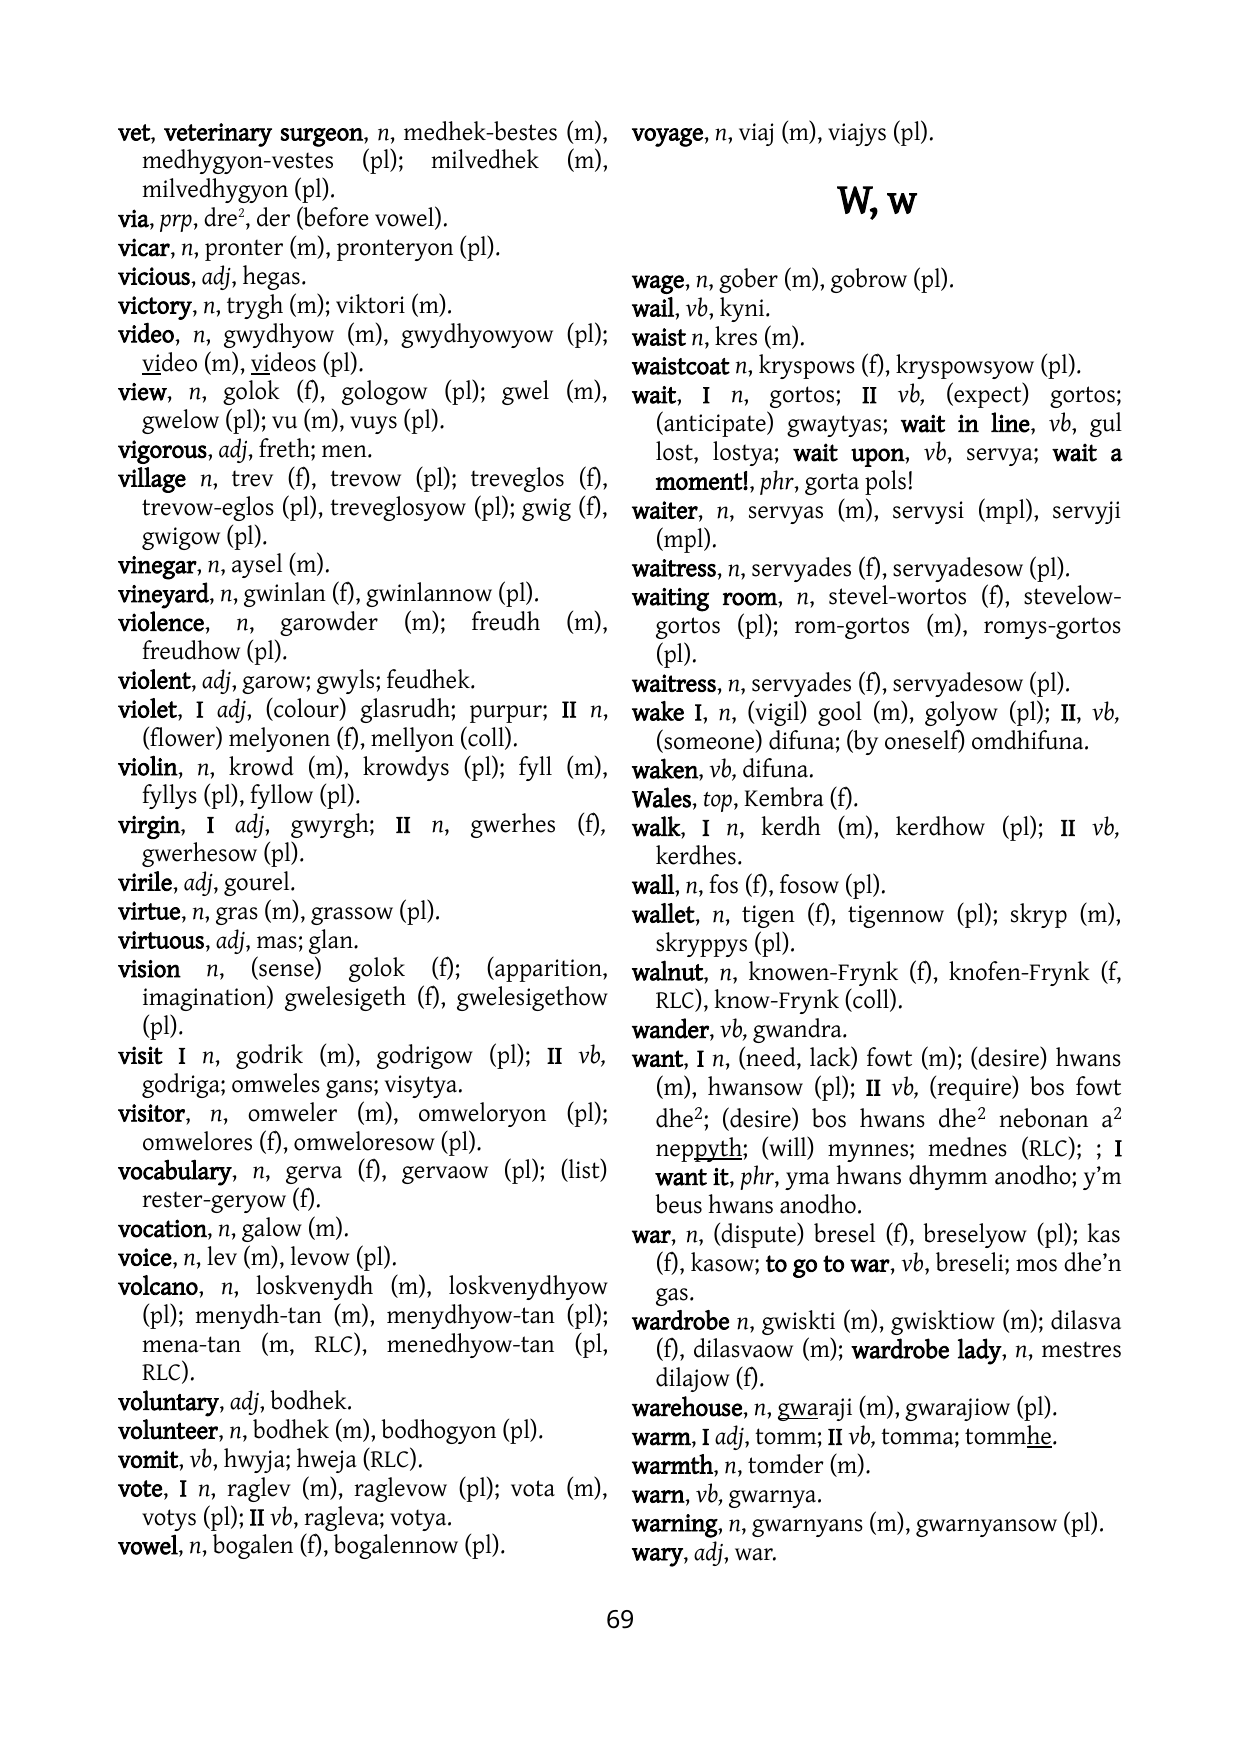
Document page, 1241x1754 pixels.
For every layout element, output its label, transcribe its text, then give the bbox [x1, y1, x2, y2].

text virtue, n, gras (m), grassow (pl). [118, 897, 608, 926]
text waist n, kres (m). [632, 323, 1122, 352]
text victory, n, trygh (m); viktori (m). [118, 291, 608, 320]
text volcano, n, loskvenydh (m), loskvenydhyow (pl); menydh-tan (m), menydhyow-tan (pl); mena-tan (m, RLC), menedhyow-tan (pl, RLC). [118, 1272, 608, 1388]
text video, n, gwydhyow (m), gwydhyowyow (pl); video (m), videos (pl). [118, 320, 608, 378]
text wardrobe n, gwiskti (m), gwisktiow (m); dilasva (f), dilasvaow (m); wardrobe lady, n, mestres dilajow (f). [632, 1307, 1122, 1394]
text warning, n, gwarnyans (m), gwarnyansow (pl). [632, 1509, 1122, 1538]
text voluntary, adj, bodhek. [118, 1388, 608, 1417]
text wait, I n, gortos; II vb, (expect) gortos; (anticipate) gwaytyas; wait in line, vb, gul lost, lostya; wait upon, vb, servya; wait a moment!, phr, gorta pols! [632, 381, 1122, 496]
text violent, adj, garow; gwyls; feudhek. [118, 666, 608, 695]
text vet, veterinary surgeon, n, medhek-bestes (m), medhygyon-vestes (pl); milvedhek (m), milvedhygyon (pl). [118, 118, 608, 205]
text vowel, n, bogalen (f), bogalennow (pl). [118, 1532, 608, 1561]
text virtuous, adj, mas; glan. [118, 926, 608, 955]
text wake I, n, (vigil) gool (m), golyow (pl); II, vb, (someone) difuna; (by oneself) omdhifuna. [632, 698, 1122, 756]
text wallet, n, tigen (f), tigennow (pl); skryp (m), skryppys (pl). [632, 900, 1122, 958]
text wander, vb, gwandra. [632, 1016, 1122, 1044]
text war, n, (dispute) bresel (f), breselyow (pl); kas (f), kasow; to go to war, vb, breseli; mos dhe’n gas. [632, 1221, 1122, 1307]
text vinegar, n, aysel (m). [118, 551, 608, 580]
text vigorous, adj, freth; men. [118, 436, 608, 464]
text waistcoat n, kryspows (f), kryspowsyow (pl). [632, 352, 1122, 381]
text Wales, top, Kembra (f). [632, 785, 1122, 814]
text visitor, n, omweler (m), omweloryon (pl); omwelores (f), omweloresow (pl). [118, 1099, 608, 1157]
text waken, vb, difuna. [632, 756, 1122, 785]
text voyage, n, viaj (m), viajys (pl). [632, 118, 1122, 147]
text via, prp, dre2, der (before vowel). [118, 205, 608, 233]
text wary, adj, war. [632, 1538, 1122, 1567]
text vision n, (sense) golok (f); (apparition, imagination) gwelesigeth (f), gwelesigethow (pl). [118, 955, 608, 1041]
text virile, adj, gourel. [118, 868, 608, 897]
text view, n, golok (f), gologow (pl); gwel (m), gwelow (pl); vu (m), vuys (pl). [118, 378, 608, 436]
text violet, I adj, (colour) glasrudh; purpur; II n, (flower) melyonen (f), mellyon (coll). [118, 695, 608, 753]
text W, w [632, 176, 1122, 224]
text vomit, vb, hwyja; hweja (RLC). [118, 1445, 608, 1474]
text vineyard, n, gwinlan (f), gwinlannow (pl). [118, 580, 608, 609]
text voice, n, lev (m), levow (pl). [118, 1243, 608, 1272]
text wall, n, fos (f), fosow (pl). [632, 871, 1122, 900]
text vicious, adj, hegas. [118, 262, 608, 291]
text wage, n, gober (m), gobrow (pl). [632, 265, 1122, 294]
text want, I n, (need, lack) fowt (m); (desire) hwans (m), hwansow (pl); II vb, (require) bos fowt dhe2; (desire) bos hwans dhe2 nebonan a2 neppyth; (will) mynnes; mednes (RLC); ; I want it, phr, yma hwans dhymm anodho; y’m beus hwans anodho. [632, 1044, 1122, 1221]
text virgin, I adj, gwyrgh; II n, gwerhes (f), gwerhesow (pl). [118, 811, 608, 868]
text village n, trev (f), trevow (pl); treveglos (f), trevow-eglos (pl), treveglosyow (pl); gwig (f), gwigow (pl). [118, 464, 608, 551]
text waitress, n, servyades (f), servyadesow (pl). [632, 669, 1122, 698]
text walk, I n, kerdh (m), kerdhow (pl); II vb, kerdhes. [632, 814, 1122, 871]
text walnut, n, knowen-Frynk (f), knofen-Frynk (f, RLC), know-Frynk (coll). [632, 958, 1122, 1016]
text violin, n, krowd (m), krowdys (pl); fyll (m), fyllys (pl), fyllow (pl). [118, 753, 608, 811]
text volunteer, n, bodhek (m), bodhogyon (pl). [118, 1417, 608, 1445]
text vocation, n, galow (m). [118, 1214, 608, 1243]
text visit I n, godrik (m), godrigow (pl); II vb, godriga; omweles gans; visytya. [118, 1041, 608, 1099]
text waitress, n, servyades (f), servyadesow (pl). [632, 554, 1122, 583]
text vicar, n, pronter (m), pronteryon (pl). [118, 233, 608, 262]
text wail, vb, kyni. [632, 294, 1122, 323]
text waiter, n, servyas (m), servysi (mpl), servyji (mpl). [632, 496, 1122, 554]
text warehouse, n, gwaraji (m), gwarajiow (pl). [632, 1394, 1122, 1422]
text vote, I n, raglev (m), raglevow (pl); vota (m), votys (pl); II vb, ragleva; votya. [118, 1474, 608, 1532]
text vocabulary, n, gerva (f), gervaow (pl); (list) rester-geryow (f). [118, 1157, 608, 1214]
text warn, vb, gwarnya. [632, 1480, 1122, 1509]
text violence, n, garowder (m); freudh (m), freudhow (pl). [118, 609, 608, 666]
text waiting room, n, stevel-wortos (f), stevelow-gortos (pl); rom-gortos (m), romys-gortos (pl). [632, 583, 1122, 669]
text warm, I adj, tomm; II vb, tomma; tommhe. [632, 1422, 1122, 1451]
text warmth, n, tomder (m). [632, 1451, 1122, 1480]
